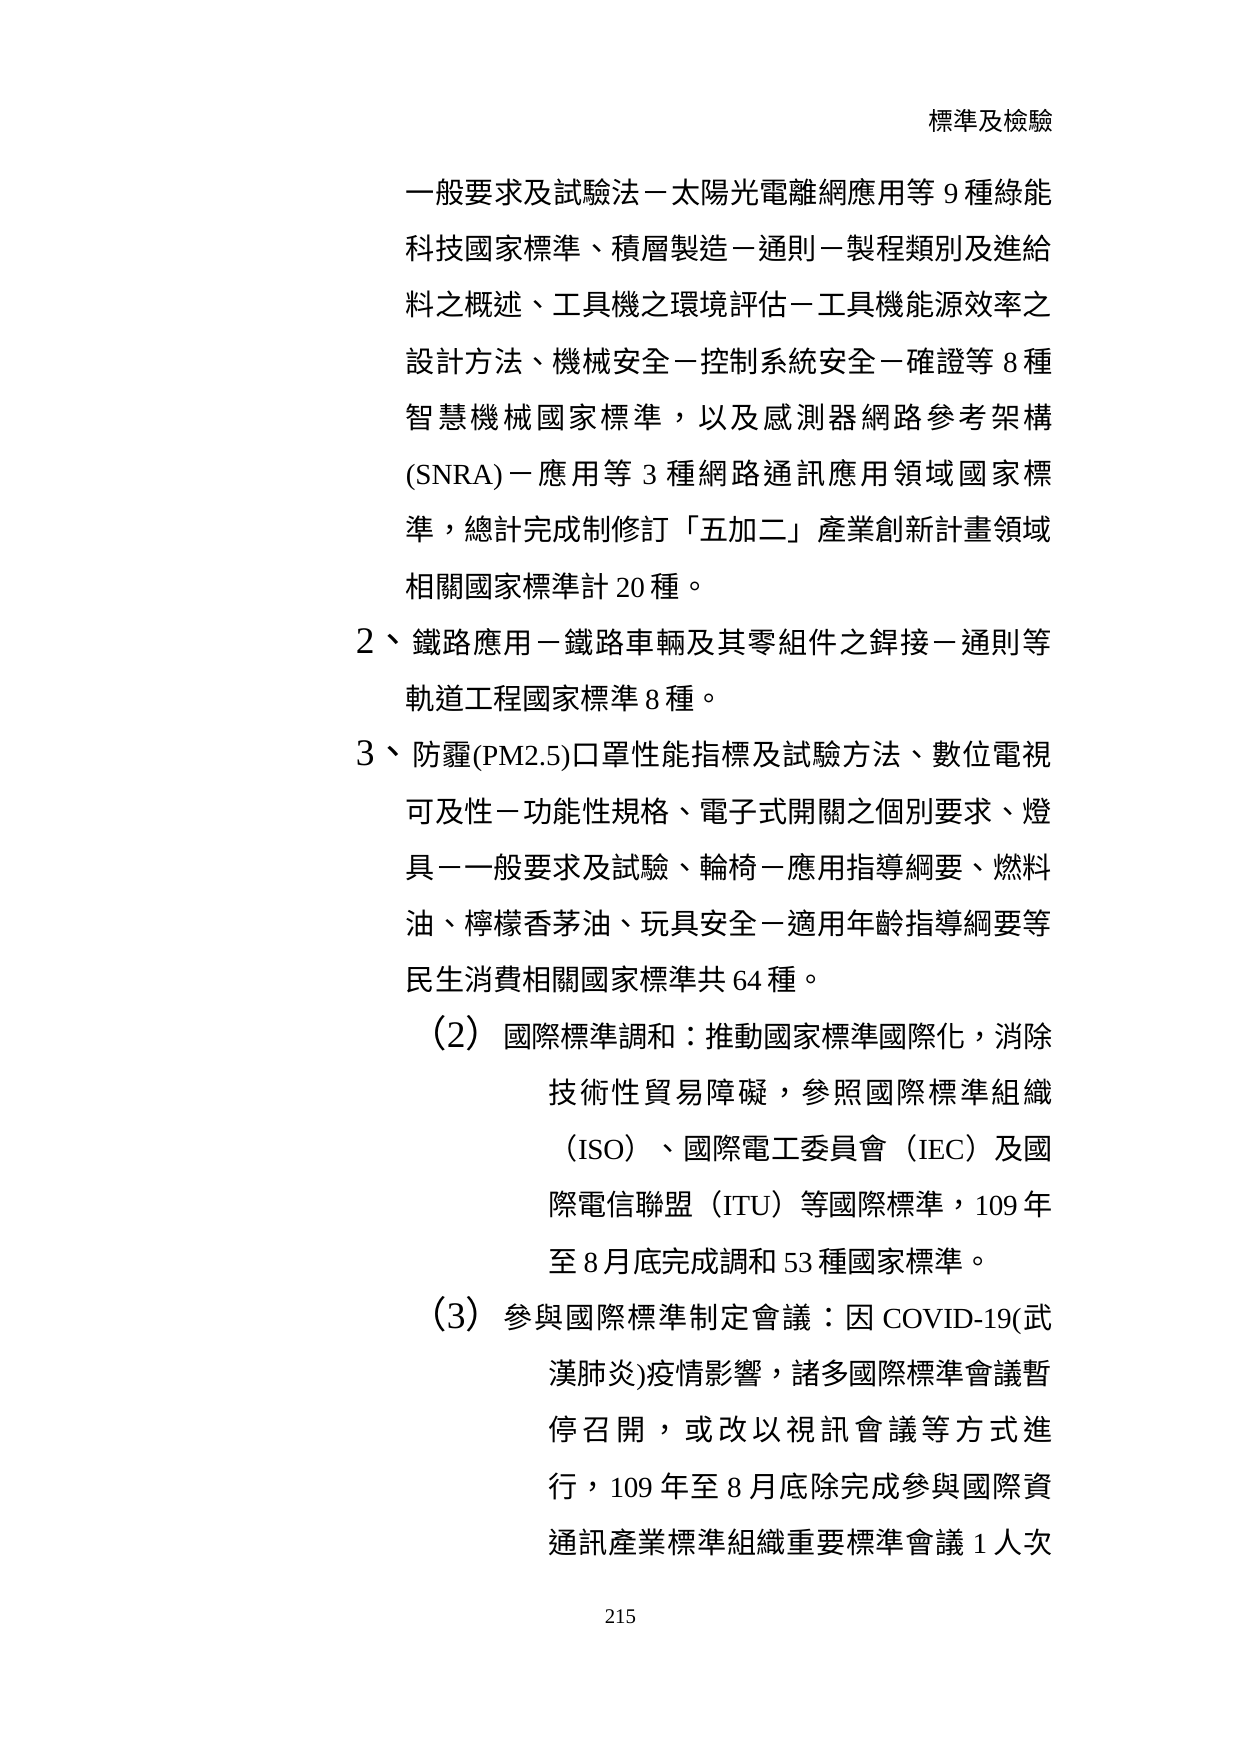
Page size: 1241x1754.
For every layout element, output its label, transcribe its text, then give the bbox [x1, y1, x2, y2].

list 防霾(PM2.5)口罩性能指標及試驗方法、數位電視可及性－功能性規格、電子式開關之個別要求、燈具－一般要求及試驗、輪椅－應用指導綱要、燃料油、檸檬香茅油、玩具安全－適用年齡指導綱要等民生消費相關國家標準共64種。 [356, 721, 1053, 1002]
list 一般要求及試驗法－太陽光電離網應用等9種綠能科技國家標準、積層製造－通則－製程類別及進給料之概述、工具機之環境評估－工具機能源效率之設計方法、機械安全－控制系統安全－確證等8種智慧機械國家標準，以及感測器網路參考架構(SNRA)－應用等3種網路通訊應用領域國家標準，總計完成制修訂「五加二」產業創新計畫領域相關國家標準計20種。 [356, 158, 1053, 608]
list 鐵路應用－鐵路車輛及其零組件之銲接－通則等軌道工程國家標準8種。 [356, 608, 1053, 721]
list 國際標準調和：推動國家標準國際化，消除技術性貿易障礙，參照國際標準組織（ISO）、國際電工委員會（IEC）及國際電信聯盟（ITU）等國際標準，109年至8月底完成調和53種國家標準。 [409, 1002, 1053, 1283]
list 參與國際標準制定會議：因COVID-19(武漢肺炎)疫情影響，諸多國際標準會議暫停召開，或改以視訊會議等方式進行，109年至8月底除完成參與國際資通訊產業標準組織重要標準會議1人次 [409, 1283, 1053, 1564]
